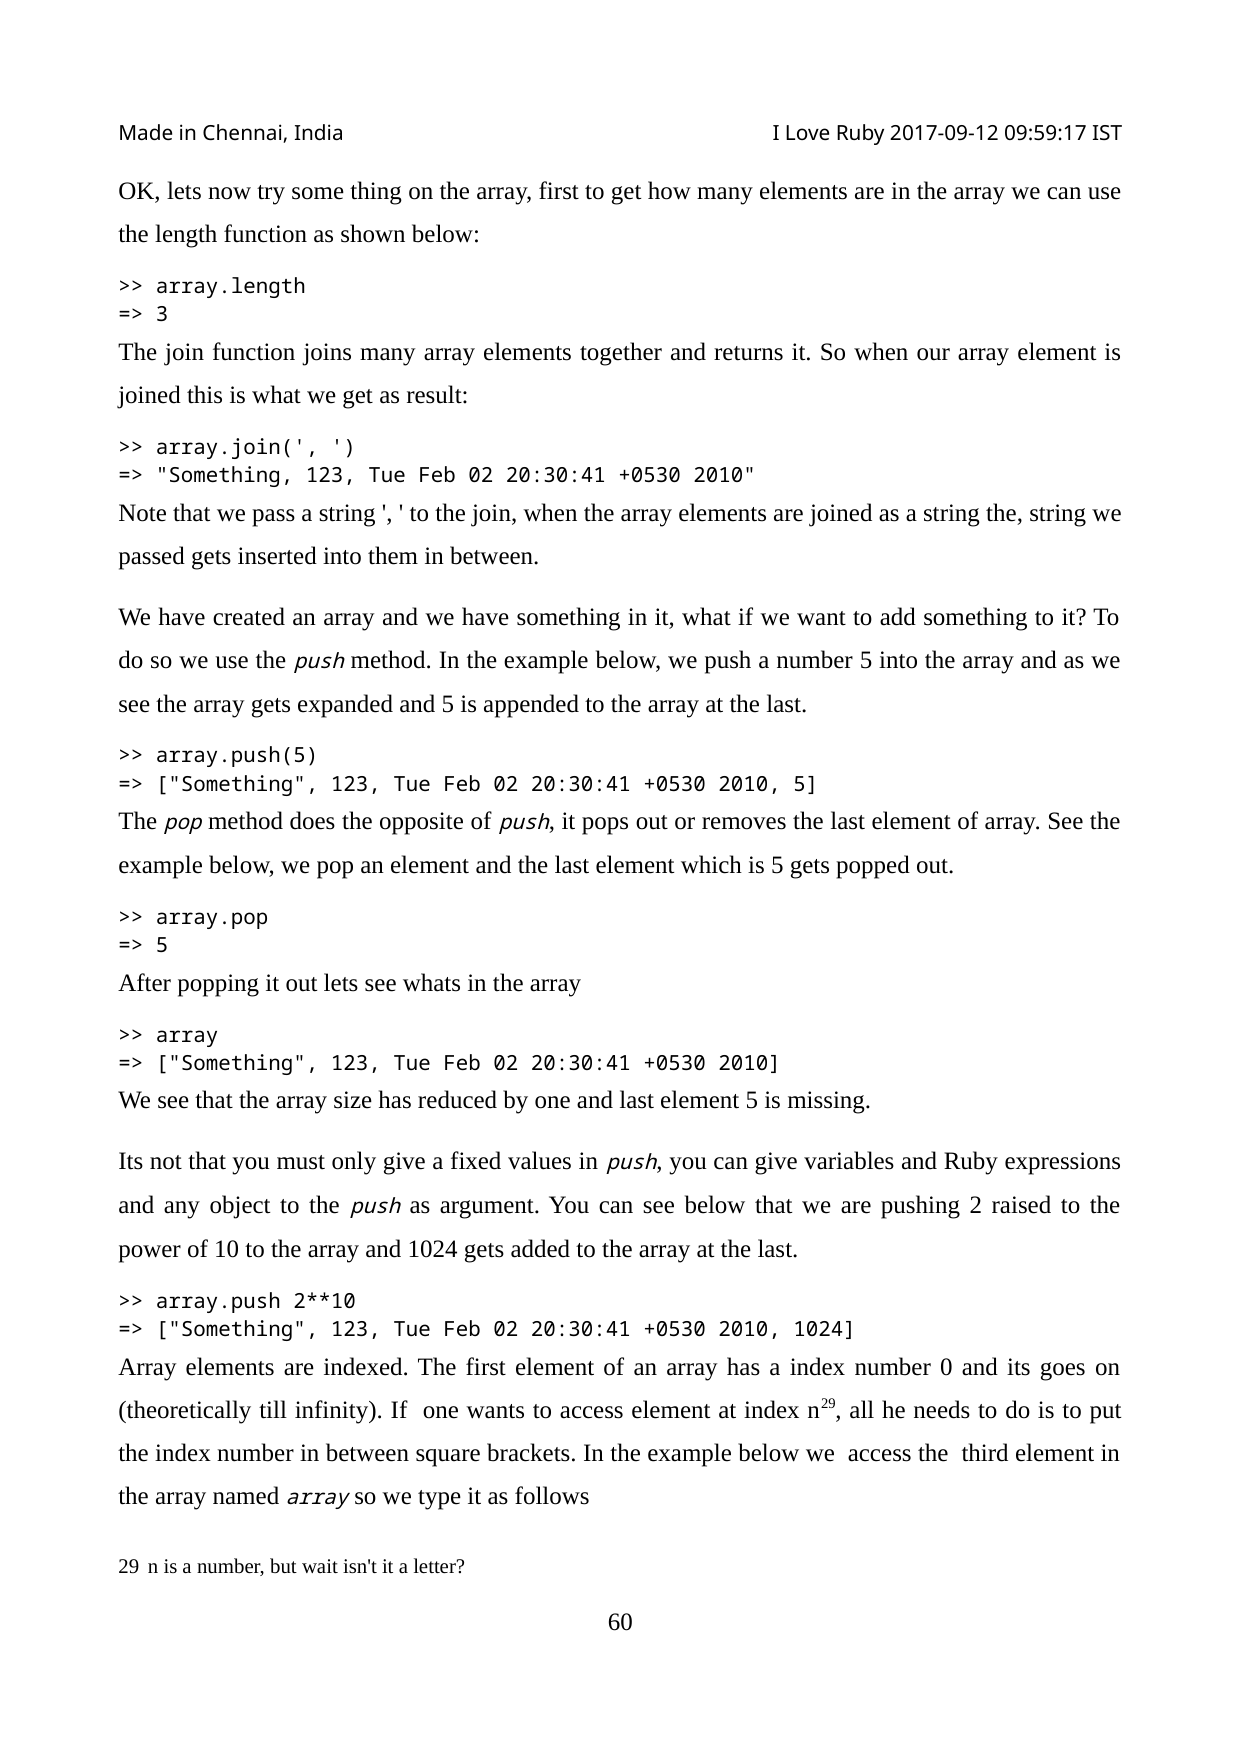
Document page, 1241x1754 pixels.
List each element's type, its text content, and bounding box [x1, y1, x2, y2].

text After popping it out lets see whats in the array [118, 968, 1122, 997]
text => ["Something", 123, Tue Feb 02 20:30:41 +0530 2010, 5] [118, 769, 1122, 797]
text => "Something, 123, Tue Feb 02 20:30:41 +0530 2010" [118, 460, 1122, 489]
text => 5 [118, 931, 1122, 959]
text The pop method does the opposite of push, it pops out or removes the last element of array. See the example below, we pop an element and the last element which is 5 gets popped out. [118, 806, 1122, 879]
text >> array.push(5) [118, 741, 1122, 769]
text >> array.length [118, 271, 1122, 299]
text >> array [118, 1020, 1122, 1048]
text n is a number, but wait isn't it a letter? [118, 1553, 1122, 1578]
text We have created an array and we have something in it, what if we want to add something to it? To do so we use the push method. In the example below, we push a number 5 into the array and as we see the array gets expanded and 5 is appended to the array at the last. [118, 602, 1122, 717]
text => ["Something", 123, Tue Feb 02 20:30:41 +0530 2010, 1024] [118, 1314, 1122, 1343]
text => ["Something", 123, Tue Feb 02 20:30:41 +0530 2010] [118, 1048, 1122, 1077]
text >> array.pop [118, 902, 1122, 931]
text OK, lets now try some thing on the array, first to get how many elements are in the array we can use the length function as shown below: [118, 176, 1122, 248]
text The join function joins many array elements together and returns it. So when our array element is joined this is what we get as result: [118, 337, 1122, 409]
text We see that the array size has reduced by one and last element 5 is missing. [118, 1086, 1122, 1114]
text Array elements are indexed. The first element of an array has a index number 0 and its goes on (theoretically till infinity). If one wants to access element at index n, all he needs to do is to put the index number in between square brackets. In the example below we access the third element in the array named array so we type it as follows [118, 1352, 1122, 1511]
text >> array.push 2**10 [118, 1286, 1122, 1314]
text Note that we pass a string ', ' to the join, when the array elements are joined as a string the, string we passed gets inserted into them in between. [118, 498, 1122, 569]
text Its not that you must only give a fixed values in push, you can give variables and Ruby expressions and any object to the push as argument. You can see below that we are pushing 2 raised to the power of 10 to the array and 1024 gets added to the array at the last. [118, 1146, 1122, 1263]
text >> array.join(', ') [118, 432, 1122, 460]
text => 3 [118, 299, 1122, 328]
